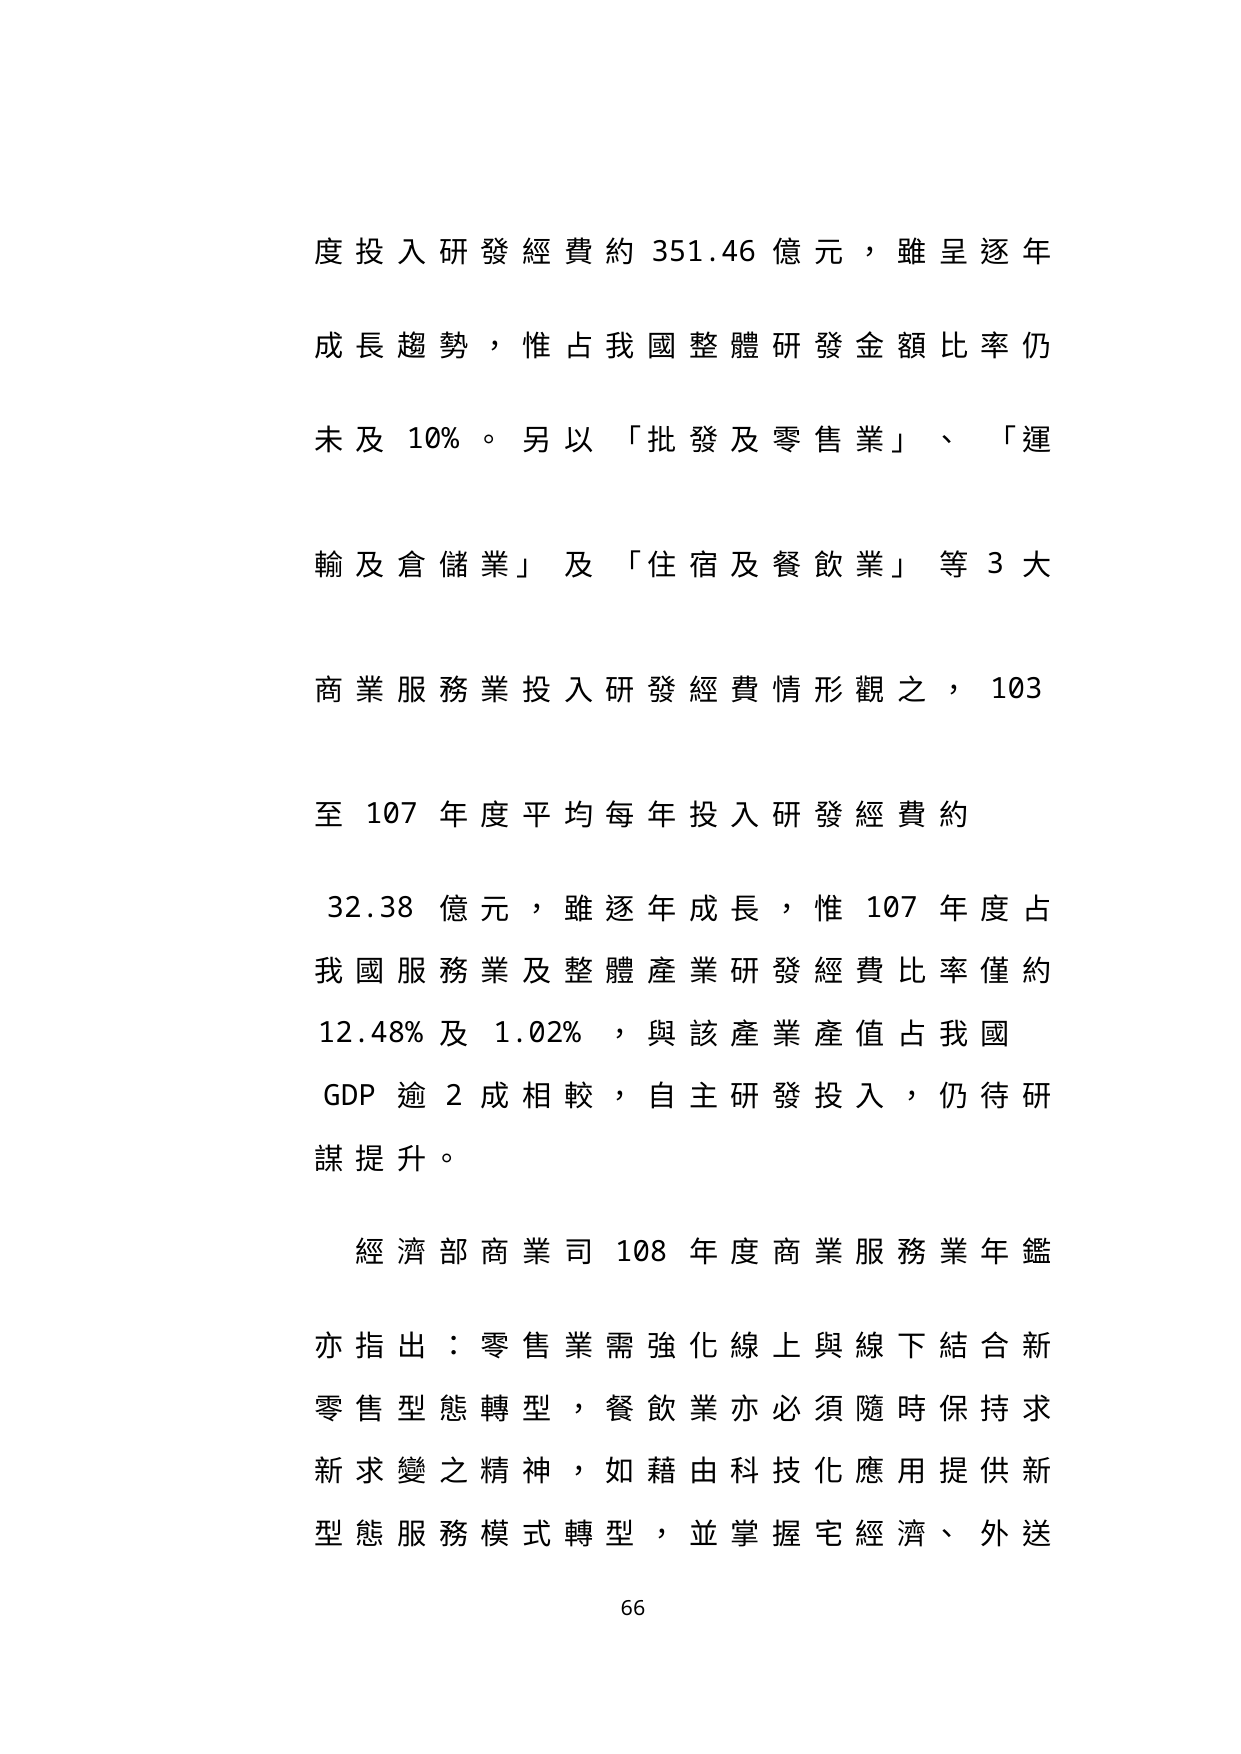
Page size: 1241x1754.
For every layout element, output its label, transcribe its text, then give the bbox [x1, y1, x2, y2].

text 經濟部商業司108年度商業服務業年鑑亦指出：零售業需強化線上與線下結合新零售型態轉型，餐飲業亦必須隨時保持求新求變之精神，如藉由科技化應用提供新型態服務模式轉型，並掌握宅經濟、外送 [271, 1177, 1058, 1552]
text 度投入研發經費約351.46億元，雖呈逐年成長趨勢，惟占我國整體研發金額比率仍未及10%。另以「批發及零售業」、「運輸及倉儲業」及「住宿及餐飲業」等3大商業服務業投入研發經費情形觀之，103至107年度平均每年投入研發經費約32.38億元，雖逐年成長，惟107年度占我國服務業及整體產業研發經費比率僅約12.48%及1.02%，與該產業產值占我國GDP逾2成相較，自主研發投入，仍待研謀提升。 [271, 177, 1058, 1177]
